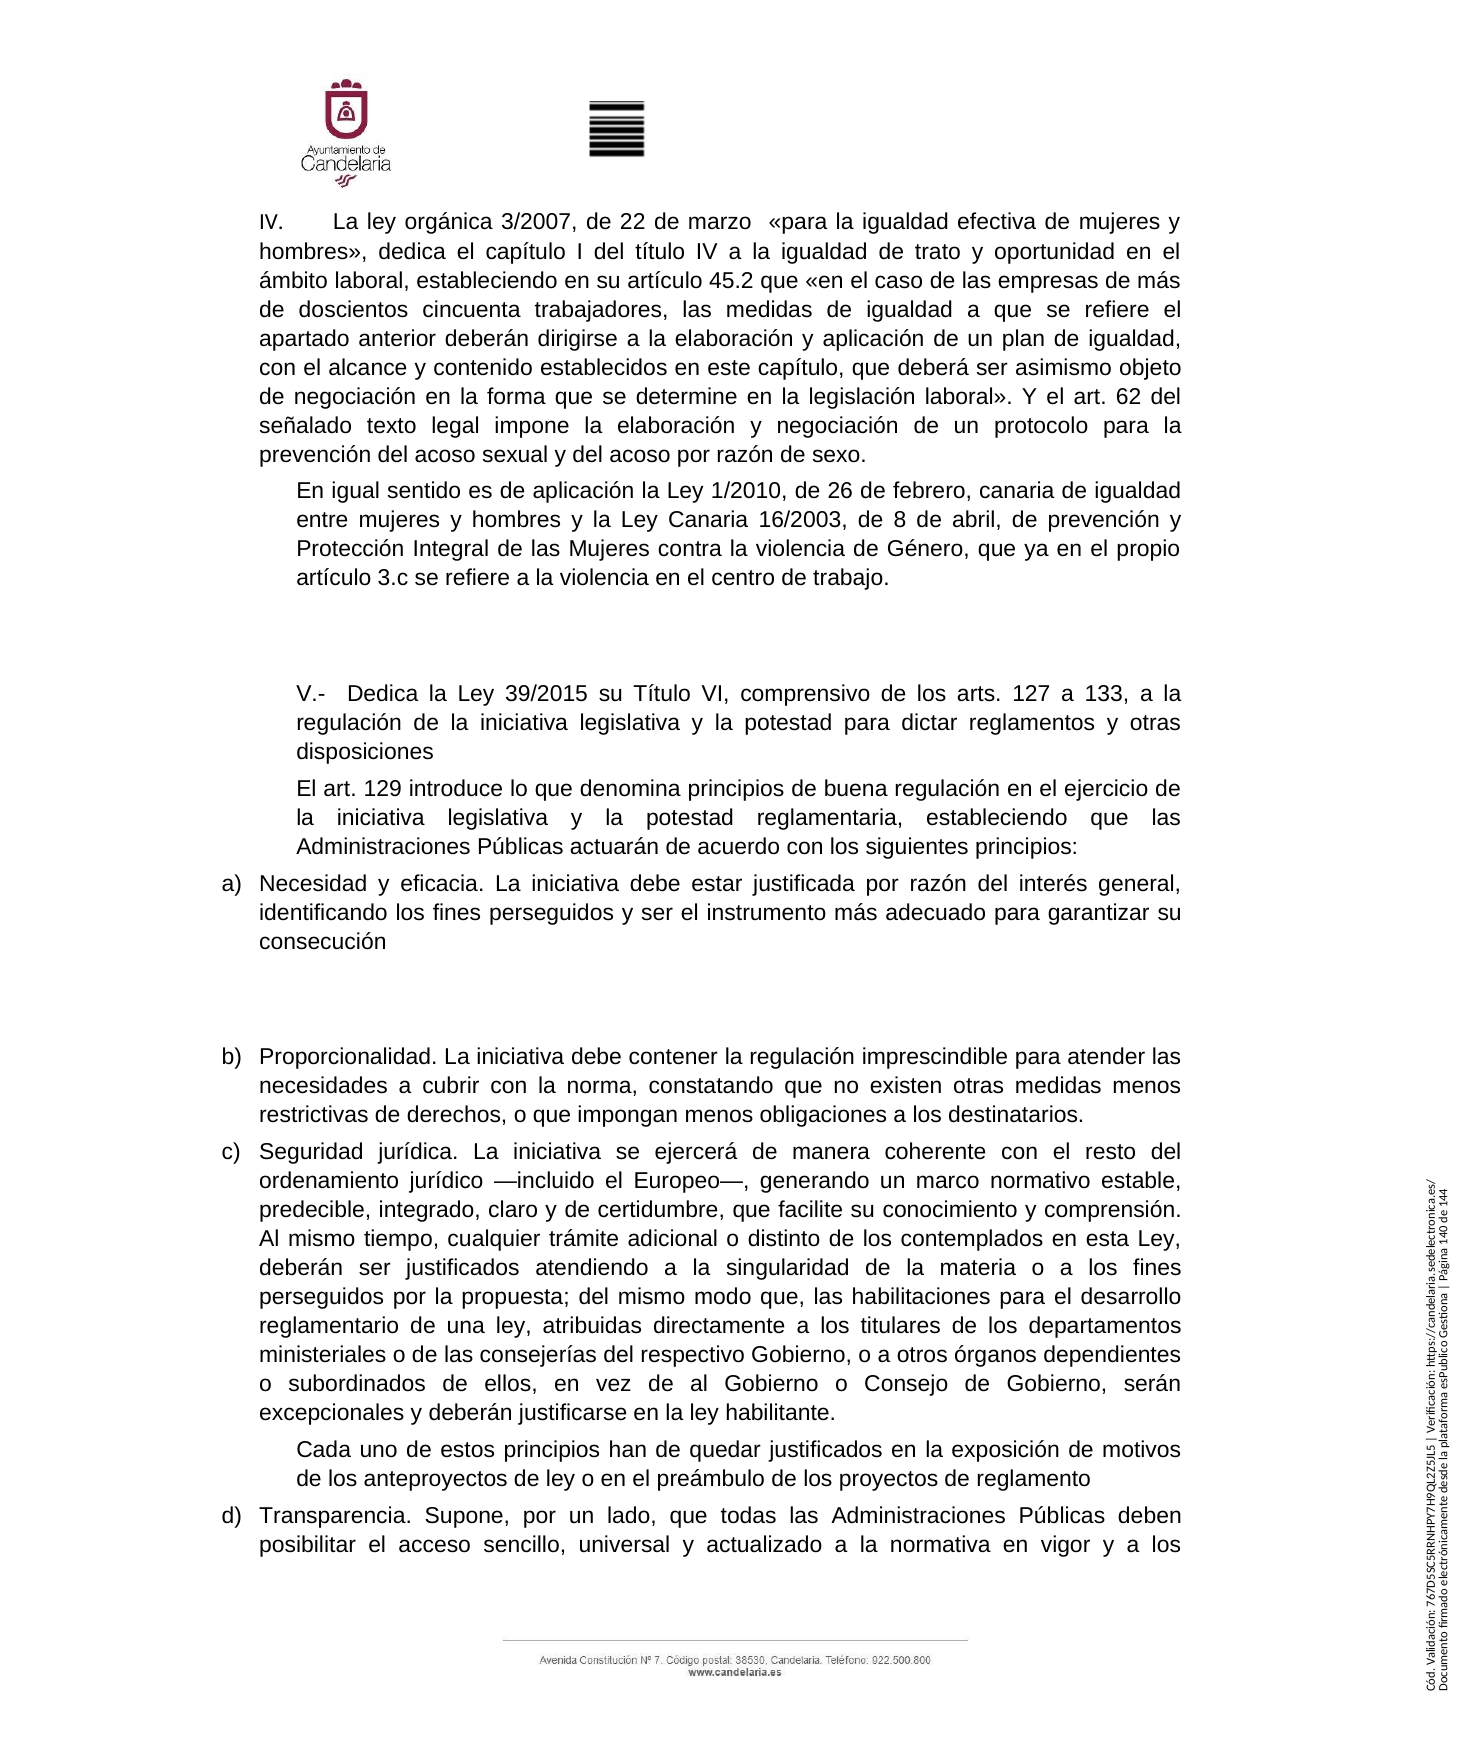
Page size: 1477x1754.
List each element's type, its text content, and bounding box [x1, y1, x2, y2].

list Necesidad y eficacia. La iniciativa debe estar justificada por razón del interés general, identificando los fines perseguidos y ser el instrumento más adecuado para garantizar su consecución [221, 870, 1182, 954]
list Proporcionalidad. La iniciativa debe contener la regulación imprescindible para atender las necesidades a cubrir con la norma, constatando que no existen otras medidas menos restrictivas de derechos, o que impongan menos obligaciones a los destinatarios. [221, 1043, 1182, 1127]
text V.- Dedica la Ley 39/2015 su Título VI, comprensivo de los arts. 127 a 133, a la regulación de la iniciativa legislativa y la potestad para dictar reglamentos y otras disposiciones [296, 680, 1182, 764]
text Cada uno de estos principios han de quedar justificados en la exposición de motivos de los anteproyectos de ley o en el preámbulo de los proyectos de reglamento [296, 1436, 1182, 1491]
list La ley orgánica 3/2007, de 22 de marzo «para la igualdad efectiva de mujeres y hombres», dedica el capítulo I del título IV a la igualdad de trato y oportunidad en el ámbito laboral, estableciendo en su artículo 45.2 que «en el caso de las empresas de más de doscientos cincuenta trabajadores, las medidas de igualdad a que se refiere el apartado anterior deberán dirigirse a la elaboración y aplicación de un plan de igualdad, con el alcance y contenido establecidos en este capítulo, que deberá ser asimismo objeto de negociación en la forma que se determine en la legislación laboral». Y el art. 62 del señalado texto legal impone la elaboración y negociación de un protocolo para la prevención del acoso sexual y del acoso por razón de sexo. [259, 207, 1182, 467]
list Seguridad jurídica. La iniciativa se ejercerá de manera coherente con el resto del ordenamiento jurídico —incluido el Europeo—, generando un marco normativo estable, predecible, integrado, claro y de certidumbre, que facilite su conocimiento y comprensión. Al mismo tiempo, cualquier trámite adicional o distinto de los contemplados en esta Ley, deberán ser justificados atendiendo a la singularidad de la materia o a los fines perseguidos por la propuesta; del mismo modo que, las habilitaciones para el desarrollo reglamentario de una ley, atribuidas directamente a los titulares de los departamentos ministeriales o de las consejerías del respectivo Gobierno, o a otros órganos dependientes o subordinados de ellos, en vez de al Gobierno o Consejo de Gobierno, serán excepcionales y deberán justificarse en la ley habilitante. [221, 1138, 1182, 1425]
list Transparencia. Supone, por un lado, que todas las Administraciones Públicas deben posibilitar el acceso sencillo, universal y actualizado a la normativa en vigor y a los [221, 1502, 1182, 1557]
text El art. 129 introduce lo que denomina principios de buena regulación en el ejercicio de la iniciativa legislativa y la potestad reglamentaria, estableciendo que las Administraciones Públicas actuarán de acuerdo con los siguientes principios: [296, 775, 1182, 859]
text En igual sentido es de aplicación la Ley 1/2010, de 26 de febrero, canaria de igualdad entre mujeres y hombres y la Ley Canaria 16/2003, de 8 de abril, de prevención y Protección Integral de las Mujeres contra la violencia de Género, que ya en el propio artículo 3.c se refiere a la violencia en el centro de trabajo. [296, 477, 1182, 591]
